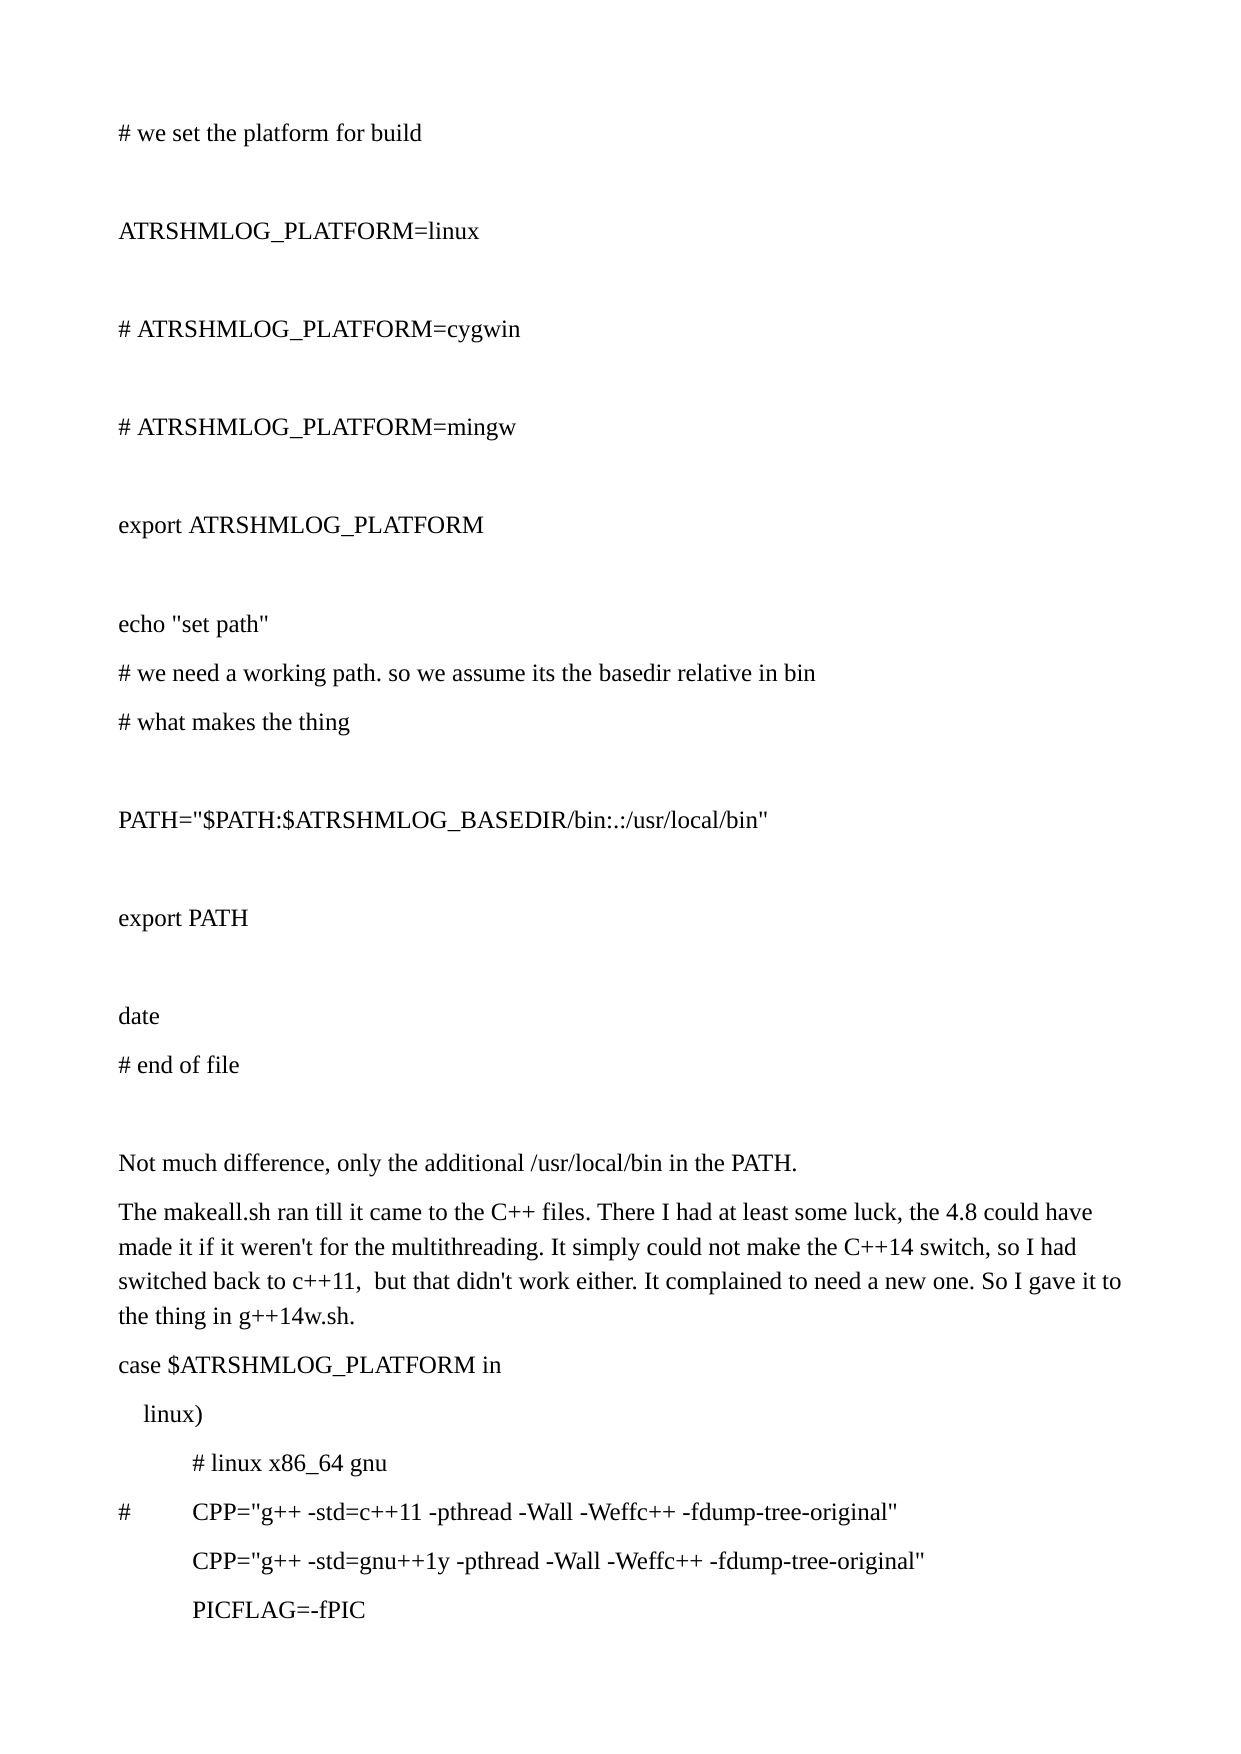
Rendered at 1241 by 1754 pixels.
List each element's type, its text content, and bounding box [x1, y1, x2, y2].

text export ATRSHMLOG_PLATFORM [118, 511, 1122, 539]
text case $ATRSHMLOG_PLATFORM in [118, 1350, 1122, 1379]
text echo "set path" [118, 609, 1122, 637]
text linux) [118, 1399, 1122, 1428]
text date [118, 1001, 1122, 1030]
text # we set the platform for build [118, 118, 1122, 147]
text The makeall.sh ran till it came to the C++ files. There I had at least some luck, the 4.8 could have made it if it weren't for the multithreading. It simply could not make the C++14 switch, so I had switched back to c++11, but that didn't work either. It complained to need a new one. So I gave it to the thing in g++14w.sh. [118, 1197, 1122, 1330]
text ATRSHMLOG_PLATFORM=linux [118, 216, 1122, 245]
text # ATRSHMLOG_PLATFORM=mingw [118, 412, 1122, 441]
text PICFLAG=-fPIC [118, 1595, 1122, 1624]
text # end of file [118, 1050, 1122, 1079]
text # CPP="g++ -std=c++11 -pthread -Wall -Weffc++ -fdump-tree-original" [118, 1497, 1122, 1526]
text Not much difference, only the additional /usr/local/bin in the PATH. [118, 1148, 1122, 1177]
text CPP="g++ -std=gnu++1y -pthread -Wall -Weffc++ -fdump-tree-original" [118, 1546, 1122, 1575]
text PATH="$PATH:$ATRSHMLOG_BASEDIR/bin:.:/usr/local/bin" [118, 805, 1122, 834]
text # ATRSHMLOG_PLATFORM=cygwin [118, 314, 1122, 343]
text # linux x86_64 gnu [118, 1448, 1122, 1477]
text # we need a working path. so we assume its the basedir relative in bin [118, 658, 1122, 687]
text # what makes the thing [118, 707, 1122, 736]
text export PATH [118, 903, 1122, 932]
